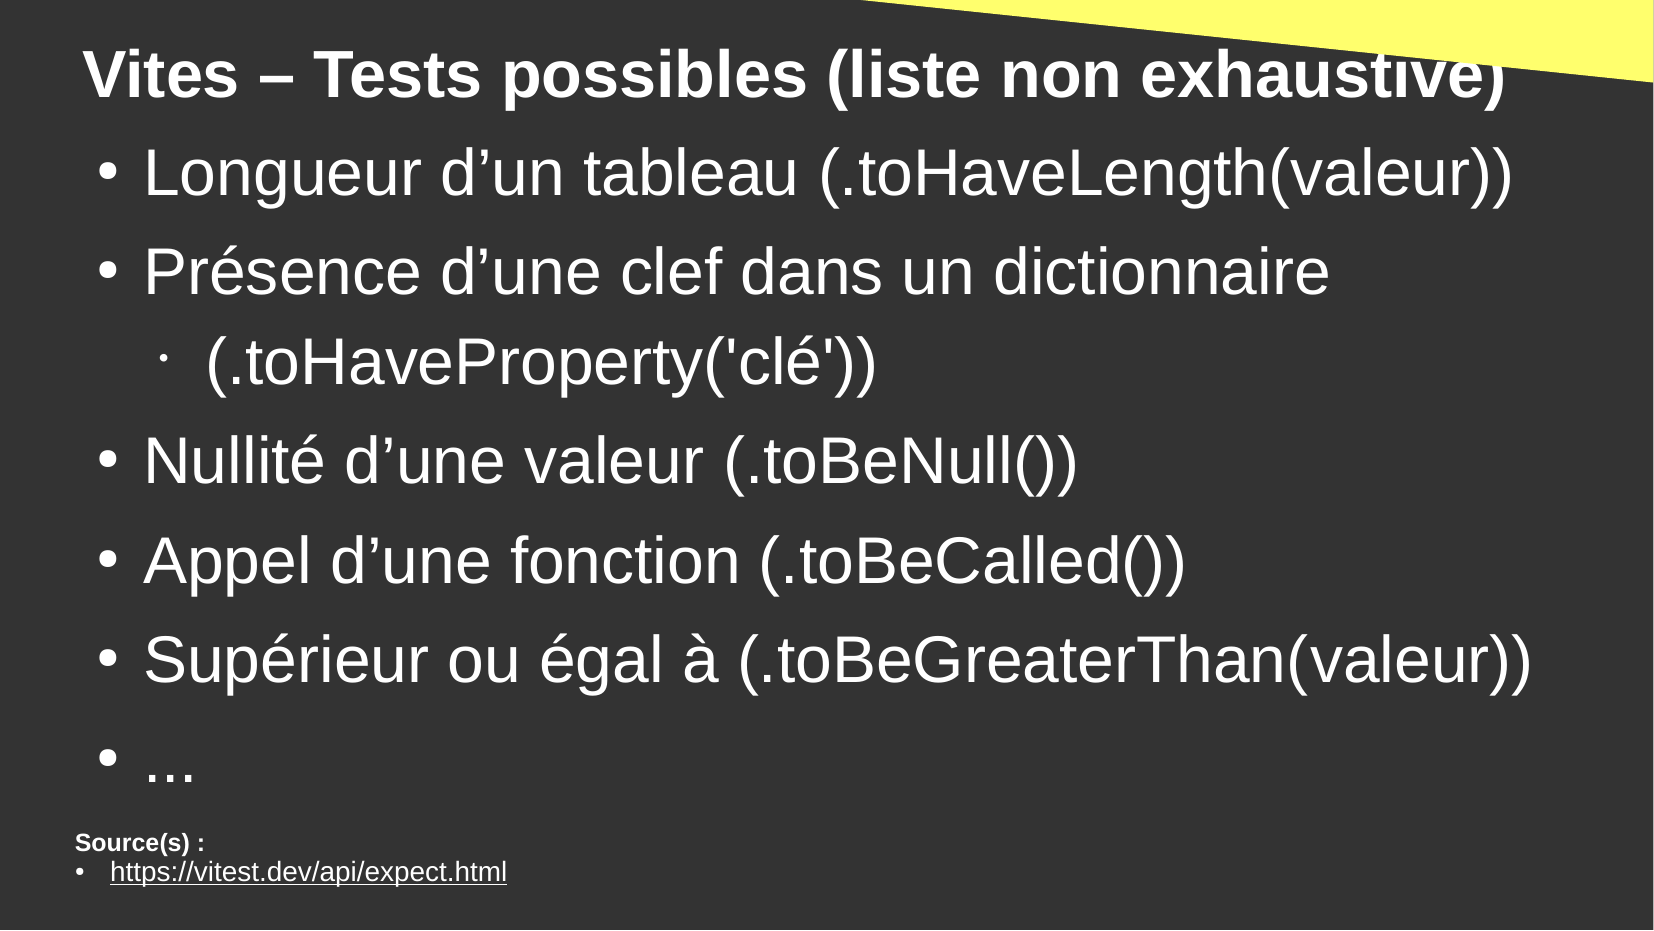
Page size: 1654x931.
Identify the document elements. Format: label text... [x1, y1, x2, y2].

text_box Source(s) : https://vitest.dev/api/expect.html [60, 821, 1546, 906]
title Vites – Tests possibles (liste non exhaustive) [82, 37, 1560, 119]
list Longueur d’un tableau (.toHaveLength(valeur)) Présence d’une clef dans un dictionnaire (.toHaveProperty('clé')) Nullité d’une valeur (.toBeNull()) Appel d’une fonction (.toBeCalled()) Supérieur ou égal à (.toBeGreaterThan(valeur)) ... [80, 135, 1619, 804]
text_box [860, 0, 1654, 83]
